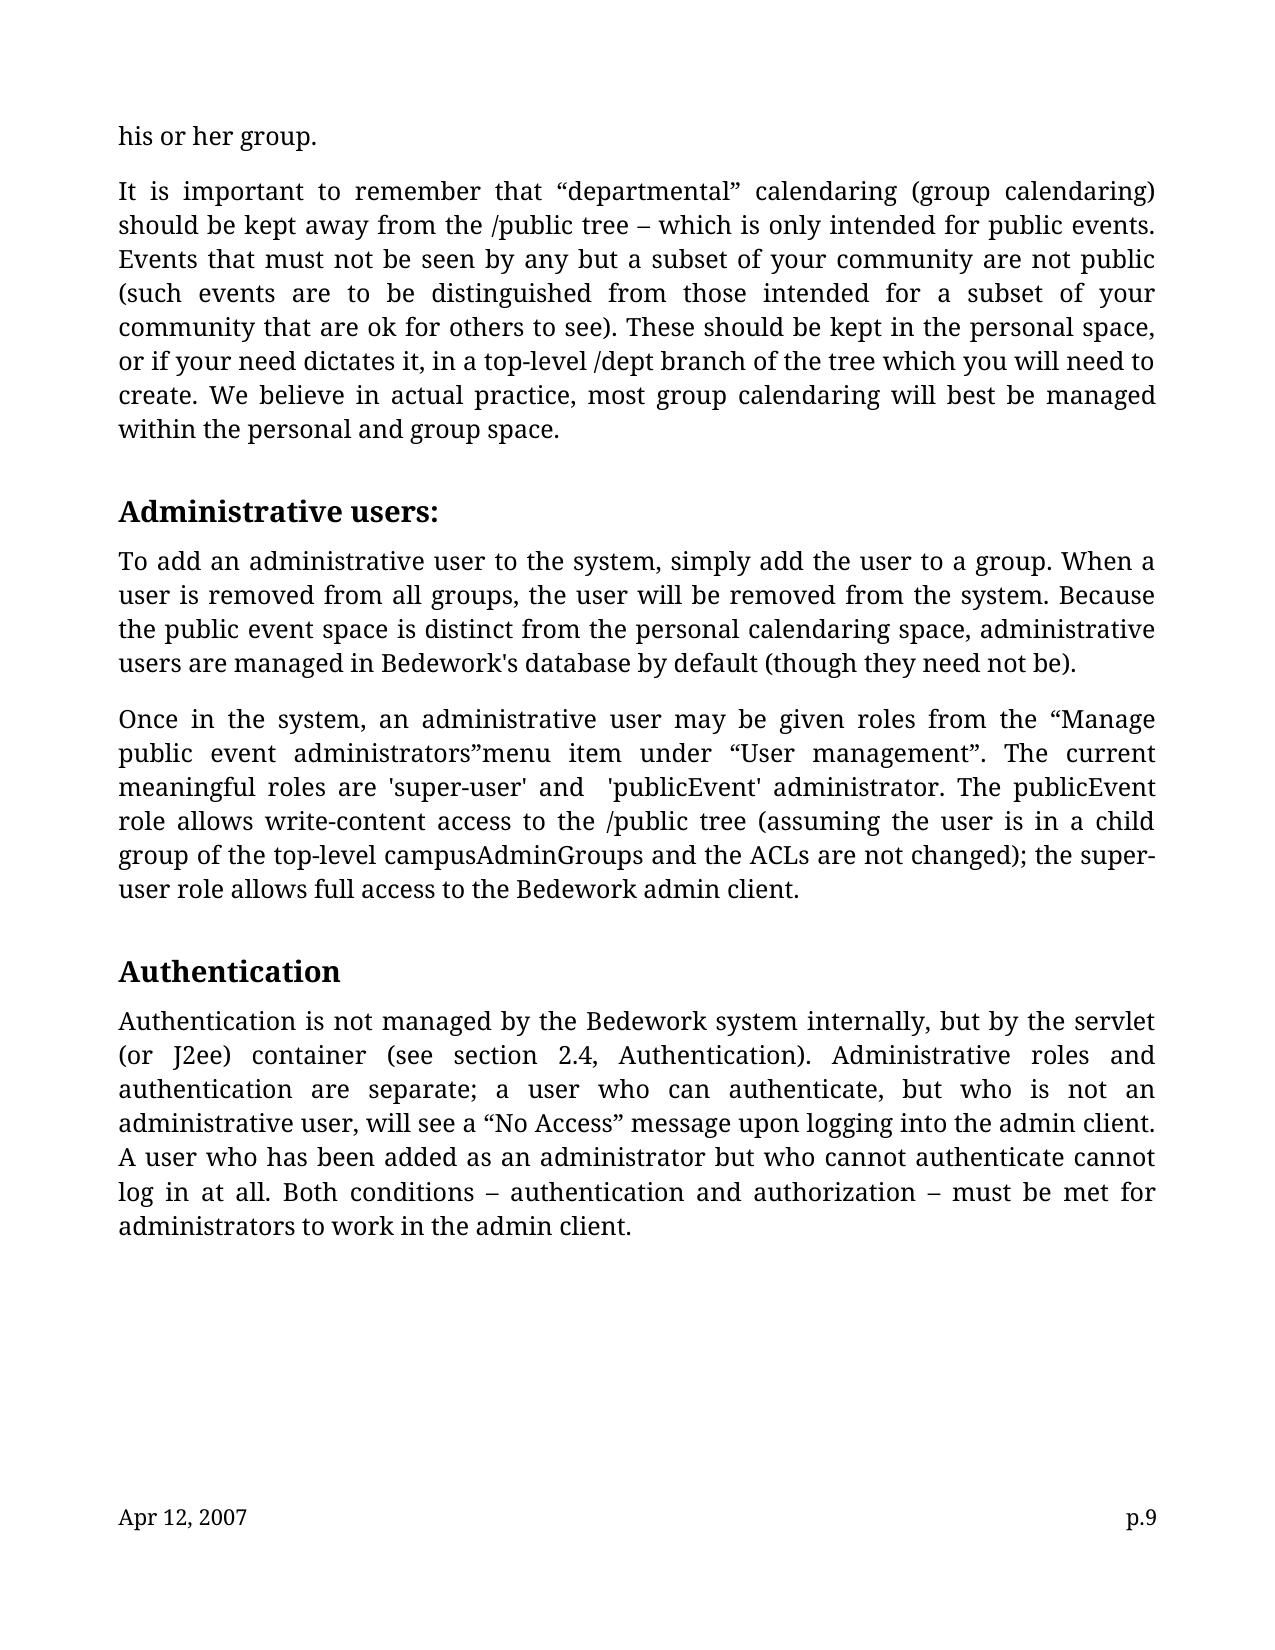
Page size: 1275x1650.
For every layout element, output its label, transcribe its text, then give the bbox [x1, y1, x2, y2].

text It is important to remember that “departmental” calendaring (group calendaring) should be kept away from the /public tree – which is only intended for public events. Events that must not be seen by any but a subset of your community are not public (such events are to be distinguished from those intended for a subset of your community that are ok for others to see). These should be kept in the personal space, or if your need dictates it, in a top-level /dept branch of the tree which you will need to create. We believe in actual practice, most group calendaring will best be managed within the personal and group space. [118, 173, 1157, 446]
text To add an administrative user to the system, simply add the user to a group. When a user is removed from all groups, the user will be removed from the system. Because the public event space is distinct from the personal calendaring space, administrative users are managed in Bedework's database by default (though they need not be). [118, 544, 1157, 680]
text Once in the system, an administrative user may be given roles from the “Manage public event administrators”menu item under “User management”. The current meaningful roles are 'super-user' and 'publicEvent' administrator. The publicEvent role allows write-content access to the /public tree (assuming the user is in a child group of the top-level campusAdminGroups and the ACLs are not changed); the super-user role allows full access to the Bedework admin client. [118, 701, 1157, 906]
text his or her group. [118, 118, 1157, 152]
subtitle Administrative users: [118, 492, 1157, 531]
text Authentication is not managed by the Bedework system internally, but by the servlet (or J2ee) container (see section 2.4, Authentication). Administrative roles and authentication are separate; a user who can authenticate, but who is not an administrative user, will see a “No Access” message upon logging into the admin client. A user who has been added as an administrator but who cannot authenticate cannot log in at all. Both conditions – authentication and authorization – must be met for administrators to work in the admin client. [118, 1004, 1157, 1242]
subtitle Authentication [118, 952, 1157, 991]
